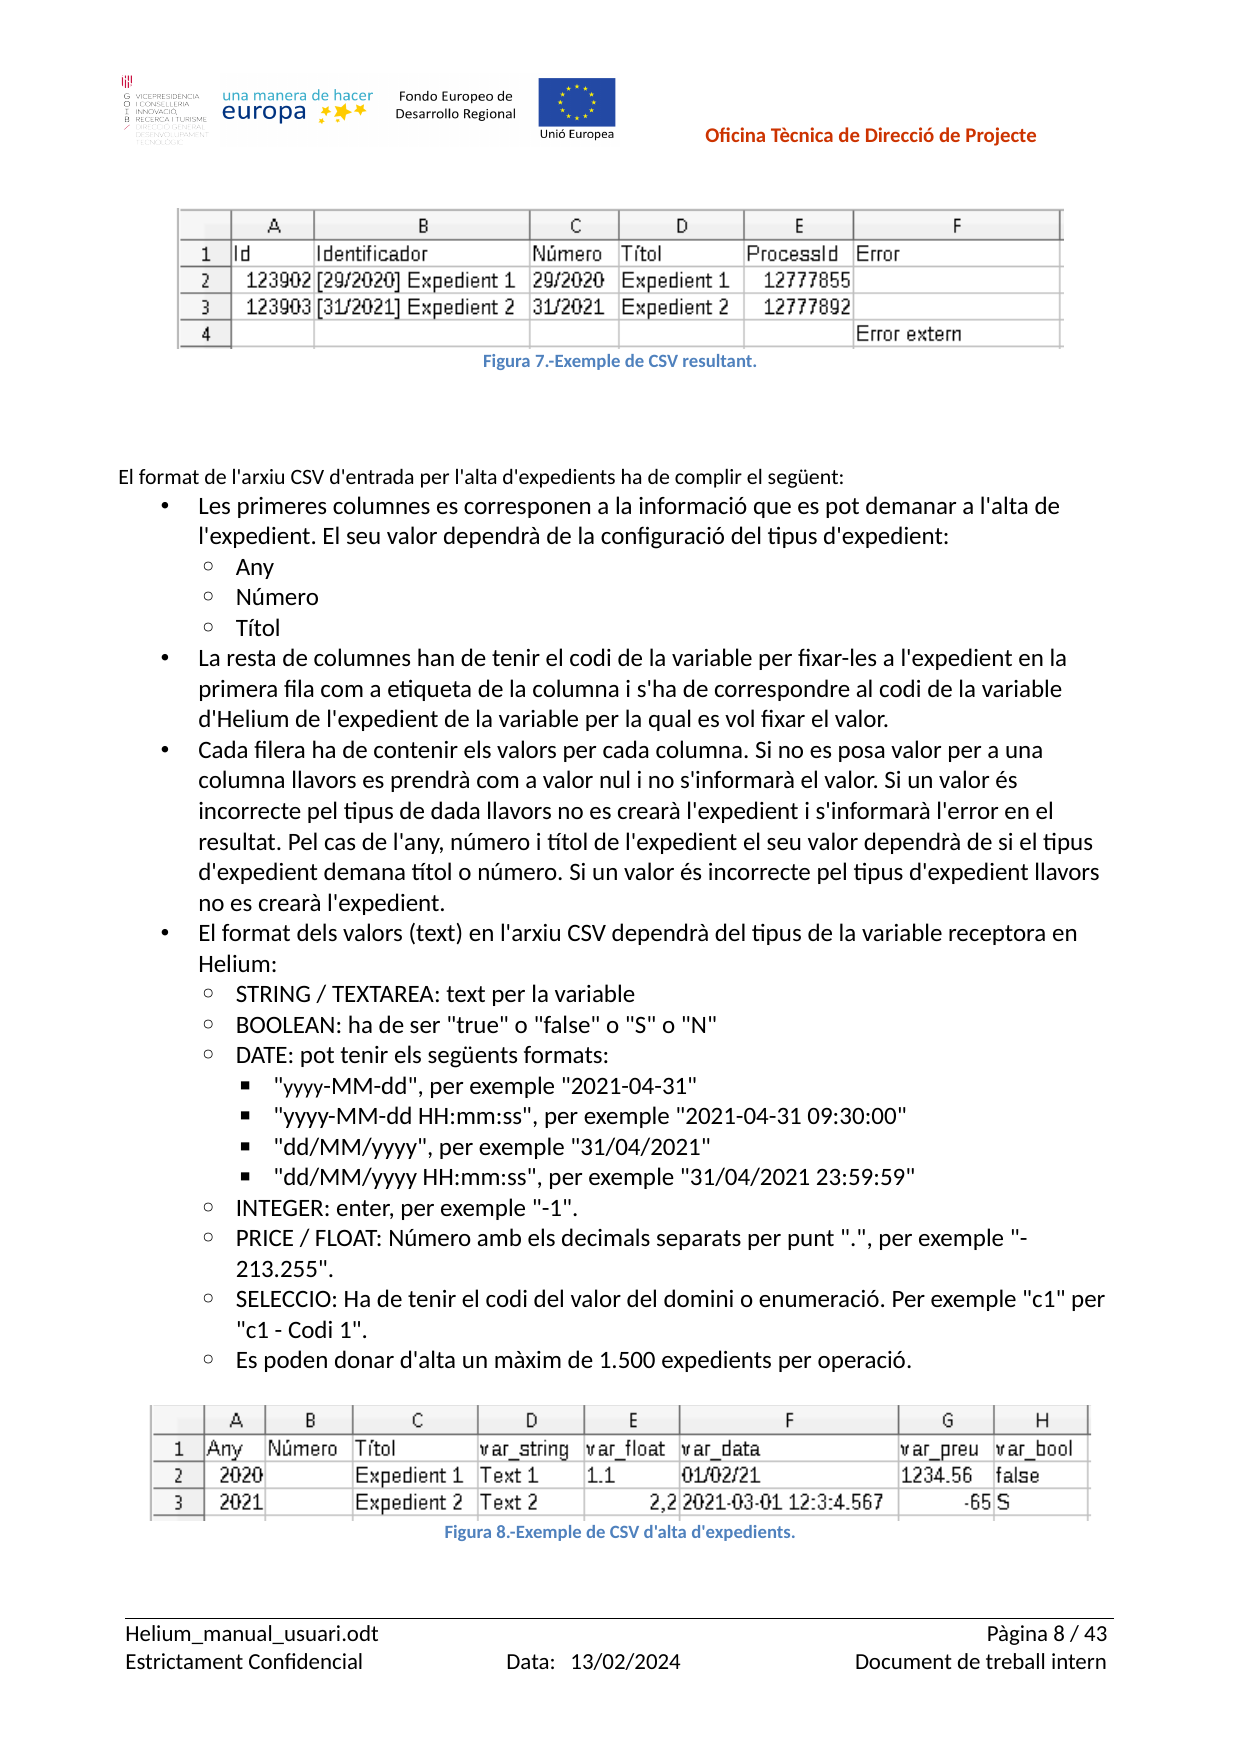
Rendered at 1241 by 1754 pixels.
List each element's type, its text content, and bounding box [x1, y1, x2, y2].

text Figura 7.-Exemple de CSV resultant. [118, 349, 1122, 372]
list PRICE / FLOAT: Número amb els decimals separats per punt ".", per exemple "-213.255". [198, 1222, 1122, 1283]
list La resta de columnes han de tenir el codi de la variable per fixar-les a l'expedient en la primera fila com a etiqueta de la columna i s'ha de correspondre al codi de la variable d'Helium de l'expedient de la variable per la qual es vol fixar el valor. [161, 643, 1122, 734]
list "dd/MM/yyyy", per exemple "31/04/2021" [236, 1131, 1122, 1161]
list STRING / TEXTAREA: text per la variable [198, 978, 1122, 1009]
list BOOLEAN: ha de ser "true" o "false" o "S" o "N" [198, 1009, 1122, 1039]
list DATE: pot tenir els següents formats: [198, 1039, 1122, 1070]
list El format dels valors (text) en l'arxiu CSV dependrà del tipus de la variable receptora en Helium: [161, 917, 1122, 978]
list "dd/MM/yyyy HH:mm:ss", per exemple "31/04/2021 23:59:59" [236, 1161, 1122, 1192]
list Títol [198, 612, 1122, 643]
list INTEGER: enter, per exemple "-1". [198, 1192, 1122, 1222]
text Figura 8.-Exemple de CSV d'alta d'expedients. [118, 1521, 1122, 1543]
list Número [198, 582, 1122, 612]
list Les primeres columnes es corresponen a la informació que es pot demanar a l'alta de l'expedient. El seu valor dependrà de la configuració del tipus d'expedient: [161, 490, 1122, 551]
list Es poden donar d'alta un màxim de 1.500 expedients per operació. [198, 1344, 1122, 1375]
list "yyyy-MM-dd HH:mm:ss", per exemple "2021-04-31 09:30:00" [236, 1100, 1122, 1131]
list "yyyy-MM-dd", per exemple "2021-04-31" [236, 1070, 1122, 1100]
text El format de l'arxiu CSV d'entrada per l'alta d'expedients ha de complir el següent: [118, 463, 1122, 490]
picture [149, 1405, 1092, 1521]
list SELECCIO: Ha de tenir el codi del valor del domini o enumeració. Per exemple "c1" per "c1 - Codi 1". [198, 1283, 1122, 1344]
picture [176, 208, 1064, 349]
list Any [198, 551, 1122, 582]
picture [118, 73, 213, 147]
picture [219, 73, 621, 147]
list Cada filera ha de contenir els valors per cada columna. Si no es posa valor per a una columna llavors es prendrà com a valor nul i no s'informarà el valor. Si un valor és incorrecte pel tipus de dada llavors no es crearà l'expedient i s'informarà l'error en el resultat. Pel cas de l'any, número i títol de l'expedient el seu valor dependrà de si el tipus d'expedient demana títol o número. Si un valor és incorrecte pel tipus d'expedient llavors no es crearà l'expedient. [161, 734, 1122, 917]
